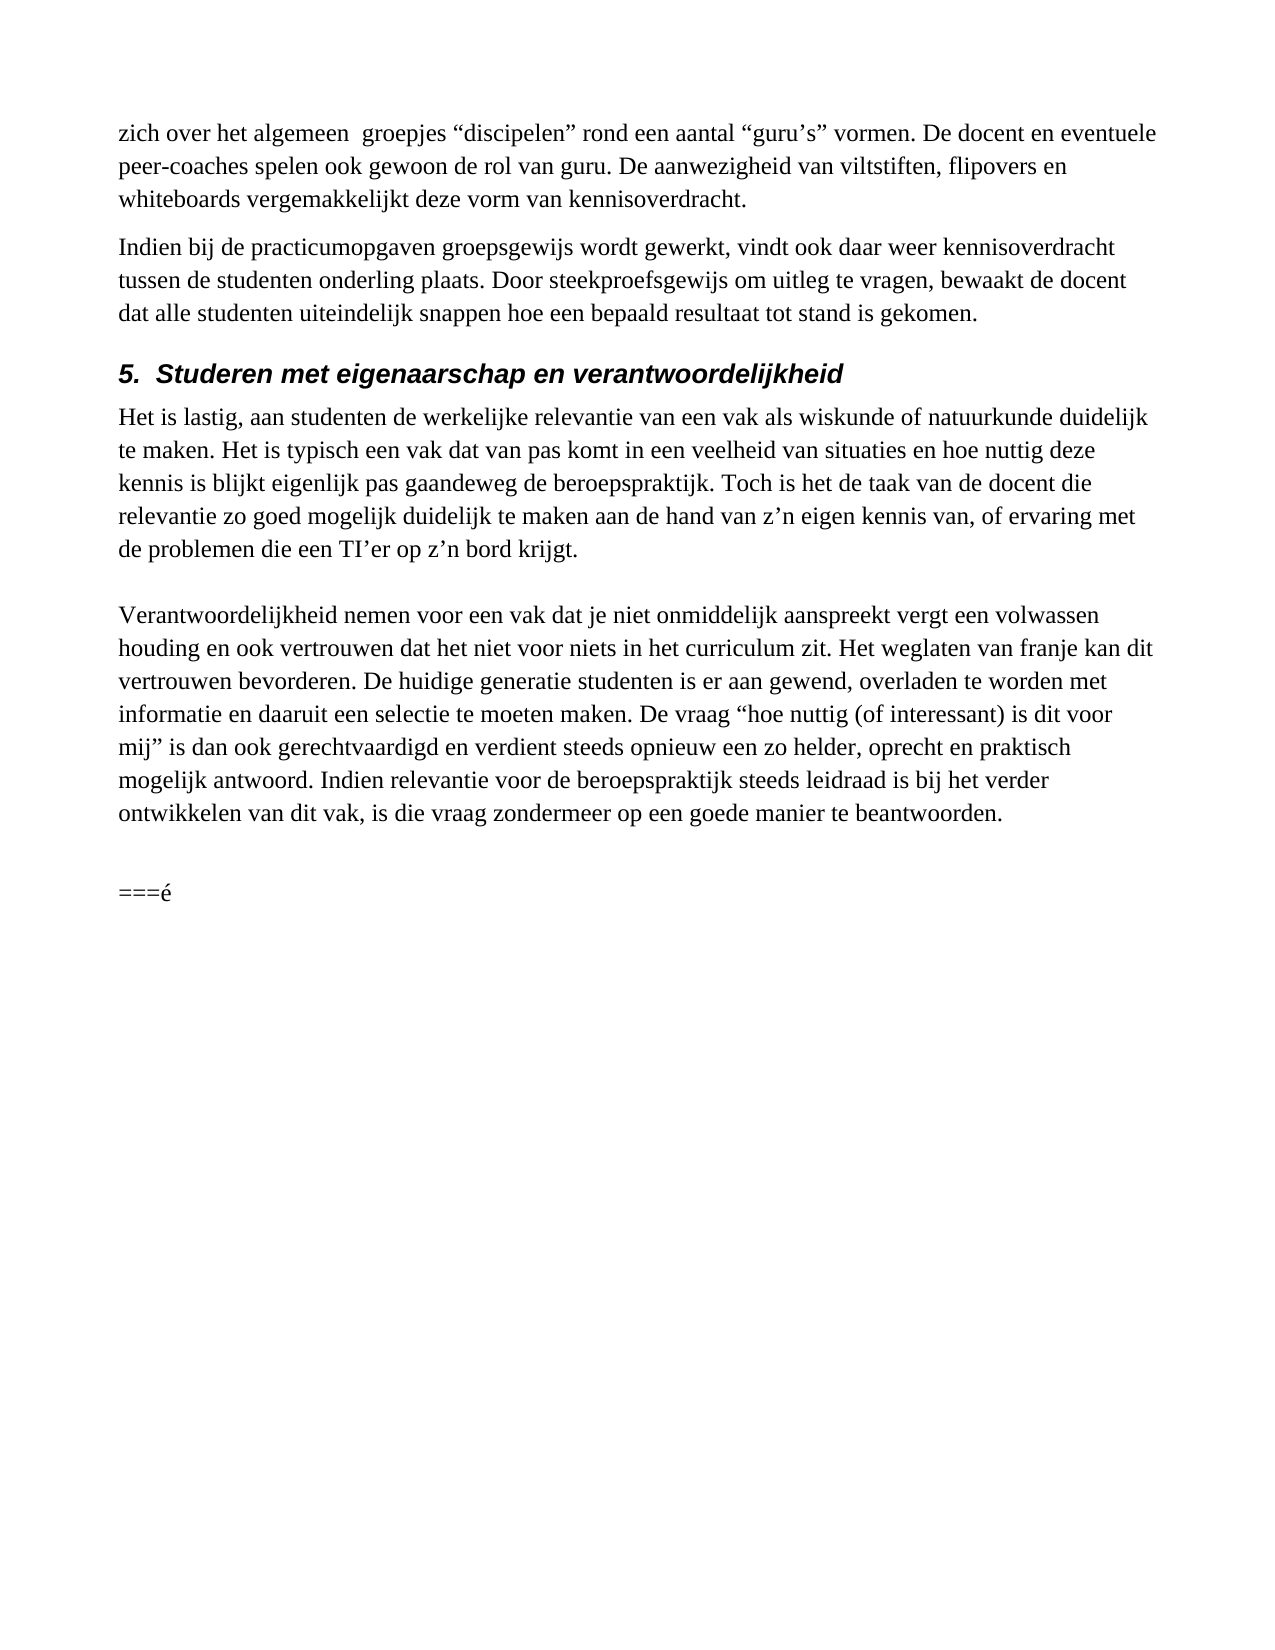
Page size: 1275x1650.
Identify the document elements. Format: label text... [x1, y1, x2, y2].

text zich over het algemeen groepjes “discipelen” rond een aantal “guru’s” vormen. De docent en eventuele peer-coaches spelen ook gewoon de rol van guru. De aanwezigheid van viltstiften, flipovers en whiteboards vergemakkelijkt deze vorm van kennisoverdracht. [118, 118, 1157, 213]
text Het is lastig, aan studenten de werkelijke relevantie van een vak als wiskunde of natuurkunde duidelijk te maken. Het is typisch een vak dat van pas komt in een veelheid van situaties en hoe nuttig deze kennis is blijkt eigenlijk pas gaandeweg de beroepspraktijk. Toch is het de taak van de docent die relevantie zo goed mogelijk duidelijk te maken aan de hand van z’n eigen kennis van, of ervaring met de problemen die een TI’er op z’n bord krijgt. Verantwoordelijkheid nemen voor een vak dat je niet onmiddelijk aanspreekt vergt een volwassen houding en ook vertrouwen dat het niet voor niets in het curriculum zit. Het weglaten van franje kan dit vertrouwen bevorderen. De huidige generatie studenten is er aan gewend, overladen te worden met informatie en daaruit een selectie te moeten maken. De vraag “hoe nuttig (of interessant) is dit voor mij” is dan ook gerechtvaardigd en verdient steeds opnieuw een zo helder, oprecht en praktisch mogelijk antwoord. Indien relevantie voor de beroepspraktijk steeds leidraad is bij het verder ontwikkelen van dit vak, is die vraag zondermeer op een goede manier te beantwoorden. [118, 402, 1157, 860]
text ===é [118, 878, 1157, 907]
text Indien bij de practicumopgaven groepsgewijs wordt gewerkt, vindt ook daar weer kennisoverdracht tussen de studenten onderling plaats. Door steekproefsgewijs om uitleg te vragen, bewaakt de docent dat alle studenten uiteindelijk snappen hoe een bepaald resultaat tot stand is gekomen. [118, 232, 1157, 327]
subtitle 5. Studeren met eigenaarschap en verantwoordelijkheid [118, 358, 1157, 389]
